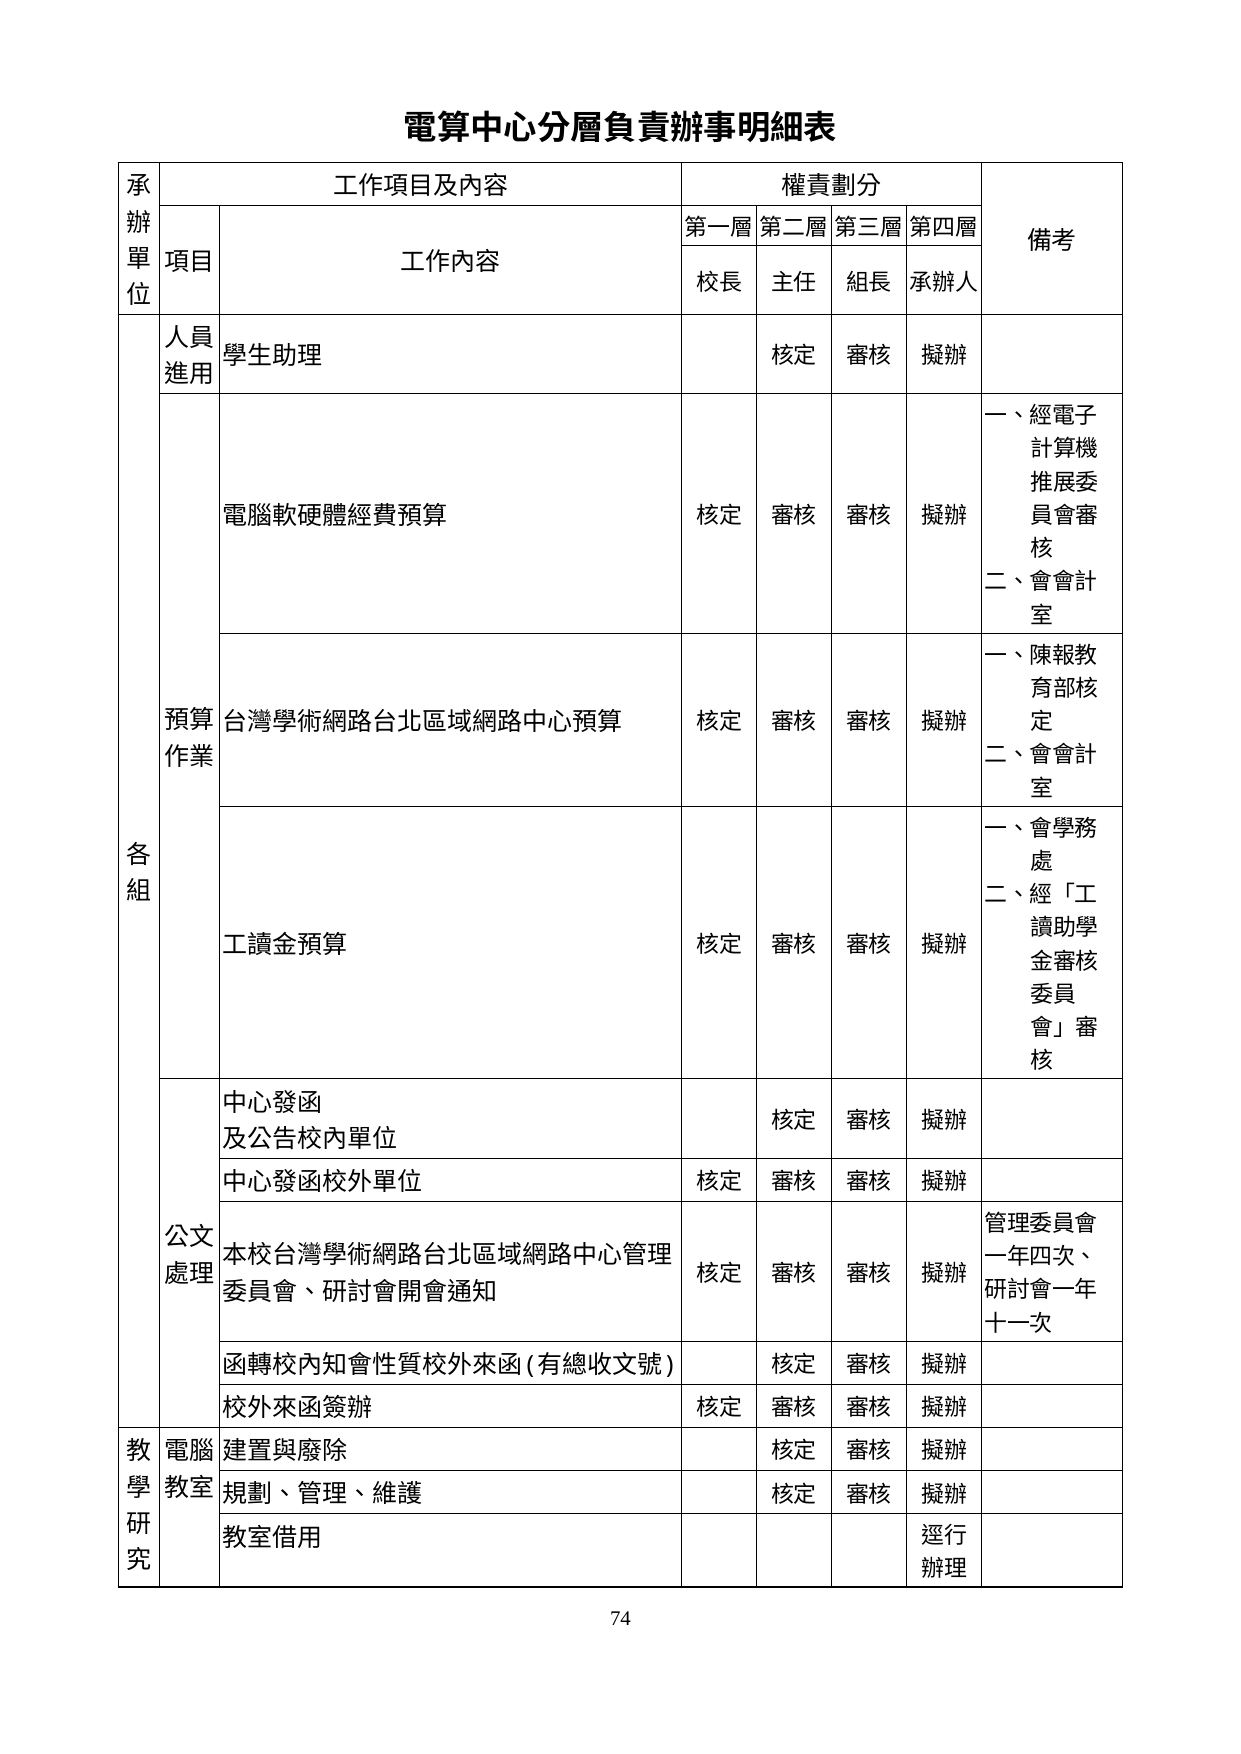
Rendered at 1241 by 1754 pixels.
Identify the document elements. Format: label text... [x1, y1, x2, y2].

table_cell 核定 [757, 1428, 831, 1470]
table_header 工作項目及內容 [160, 163, 681, 205]
table_cell 擬辦 [907, 1342, 981, 1384]
table_cell [682, 315, 756, 393]
table_cell 核定 [682, 1202, 756, 1341]
table_header 承辦單位 [119, 163, 159, 314]
table_cell 管理委員會一年四次、研討會一年十一次 [982, 1202, 1122, 1341]
table_cell 建置與廢除 [220, 1428, 681, 1470]
table_cell 一、陳報教育部核定 二、會會計室 [982, 634, 1122, 806]
table_cell 學生助理 [220, 315, 681, 393]
table_cell 人員進用 [160, 315, 219, 393]
table_cell 校外來函簽辦 [220, 1385, 681, 1427]
table_cell 擬辦 [907, 1079, 981, 1158]
table_cell 一、經電子計算機推展委員會審核 二、會會計室 [982, 394, 1122, 633]
table_cell 組長 [832, 246, 906, 314]
table_cell 預算作業 [160, 394, 219, 1078]
table_cell 第一層 [682, 206, 756, 245]
table_cell [982, 1079, 1122, 1158]
table_cell 審核 [832, 1428, 906, 1470]
table_cell 審核 [832, 1159, 906, 1201]
table_cell 校長 [682, 246, 756, 314]
table_cell 各 組 [119, 315, 159, 1427]
table_cell 審核 [832, 1079, 906, 1158]
table_cell [757, 1514, 831, 1586]
table_cell 審核 [832, 315, 906, 393]
table_cell 擬辦 [907, 394, 981, 633]
table_cell 教學研究組 [119, 1428, 159, 1586]
table_cell 審核 [832, 807, 906, 1078]
table_cell 本校台灣學術網路台北區域網路中心管理委員會、研討會開會通知 [220, 1202, 681, 1341]
table_cell 擬辦 [907, 1385, 981, 1427]
table_cell 電腦教室 [160, 1428, 219, 1586]
table_cell 核定 [757, 1079, 831, 1158]
table_cell 審核 [757, 1202, 831, 1341]
subtitle 電算中心分層負責辦事明細表 [118, 101, 1122, 149]
table_cell [682, 1514, 756, 1586]
table_cell 第二層 [757, 206, 831, 245]
table_cell 審核 [757, 634, 831, 806]
table_cell 核定 [757, 1342, 831, 1384]
table_cell [982, 1428, 1122, 1470]
table_cell 教室借用 [220, 1514, 681, 1586]
table_cell 規劃、管理、維護 [220, 1471, 681, 1513]
table_cell 工讀金預算 [220, 807, 681, 1078]
table_cell [982, 1159, 1122, 1201]
table_cell 核定 [682, 807, 756, 1078]
table_cell [982, 1385, 1122, 1427]
table_cell 擬辦 [907, 1202, 981, 1341]
table_header 權責劃分 [682, 163, 981, 205]
table_cell [982, 1342, 1122, 1384]
table_cell 審核 [832, 1471, 906, 1513]
table_cell 審核 [832, 1202, 906, 1341]
table_cell 中心發函校外單位 [220, 1159, 681, 1201]
table_cell 擬辦 [907, 634, 981, 806]
table_cell 公文處理 [160, 1079, 219, 1427]
table_cell [982, 1514, 1122, 1586]
table_cell 逕行 辦理 [907, 1514, 981, 1586]
table_cell [982, 315, 1122, 393]
table_cell [682, 1471, 756, 1513]
table_cell 核定 [757, 315, 831, 393]
table_cell 電腦軟硬體經費預算 [220, 394, 681, 633]
table_cell 擬辦 [907, 1471, 981, 1513]
table_cell 核定 [682, 394, 756, 633]
table_cell [832, 1514, 906, 1586]
table_cell 第三層 [832, 206, 906, 245]
table_cell 核定 [682, 634, 756, 806]
table_cell 擬辦 [907, 807, 981, 1078]
table_cell [682, 1342, 756, 1384]
table_cell 審核 [832, 634, 906, 806]
table_cell 第四層 [907, 206, 981, 245]
table_cell 審核 [757, 394, 831, 633]
table_cell 核定 [682, 1159, 756, 1201]
table_cell 核定 [682, 1385, 756, 1427]
table_cell 審核 [757, 1385, 831, 1427]
table_cell 承辦人 [907, 246, 981, 314]
table_cell 台灣學術網路台北區域網路中心預算 [220, 634, 681, 806]
table_cell 審核 [832, 1385, 906, 1427]
table_cell 審核 [832, 1342, 906, 1384]
table_cell 擬辦 [907, 1428, 981, 1470]
table_cell 工作內容 [220, 206, 681, 314]
table_cell 擬辦 [907, 315, 981, 393]
table_cell 審核 [757, 1159, 831, 1201]
table_cell 中心發函 及公告校內單位 [220, 1079, 681, 1158]
table_cell 函轉校內知會性質校外來函(有總收文號) [220, 1342, 681, 1384]
table_cell 主任 [757, 246, 831, 314]
table_cell [682, 1079, 756, 1158]
table_cell [682, 1428, 756, 1470]
table_header 備考 [982, 163, 1122, 314]
table_cell 項目 [160, 206, 219, 314]
table_cell 審核 [757, 807, 831, 1078]
table_cell 擬辦 [907, 1159, 981, 1201]
table_cell 審核 [832, 394, 906, 633]
table_cell 一、會學務處 二、經「工讀助學金審核委員會」審核 [982, 807, 1122, 1078]
table_cell [982, 1471, 1122, 1513]
table_cell 核定 [757, 1471, 831, 1513]
